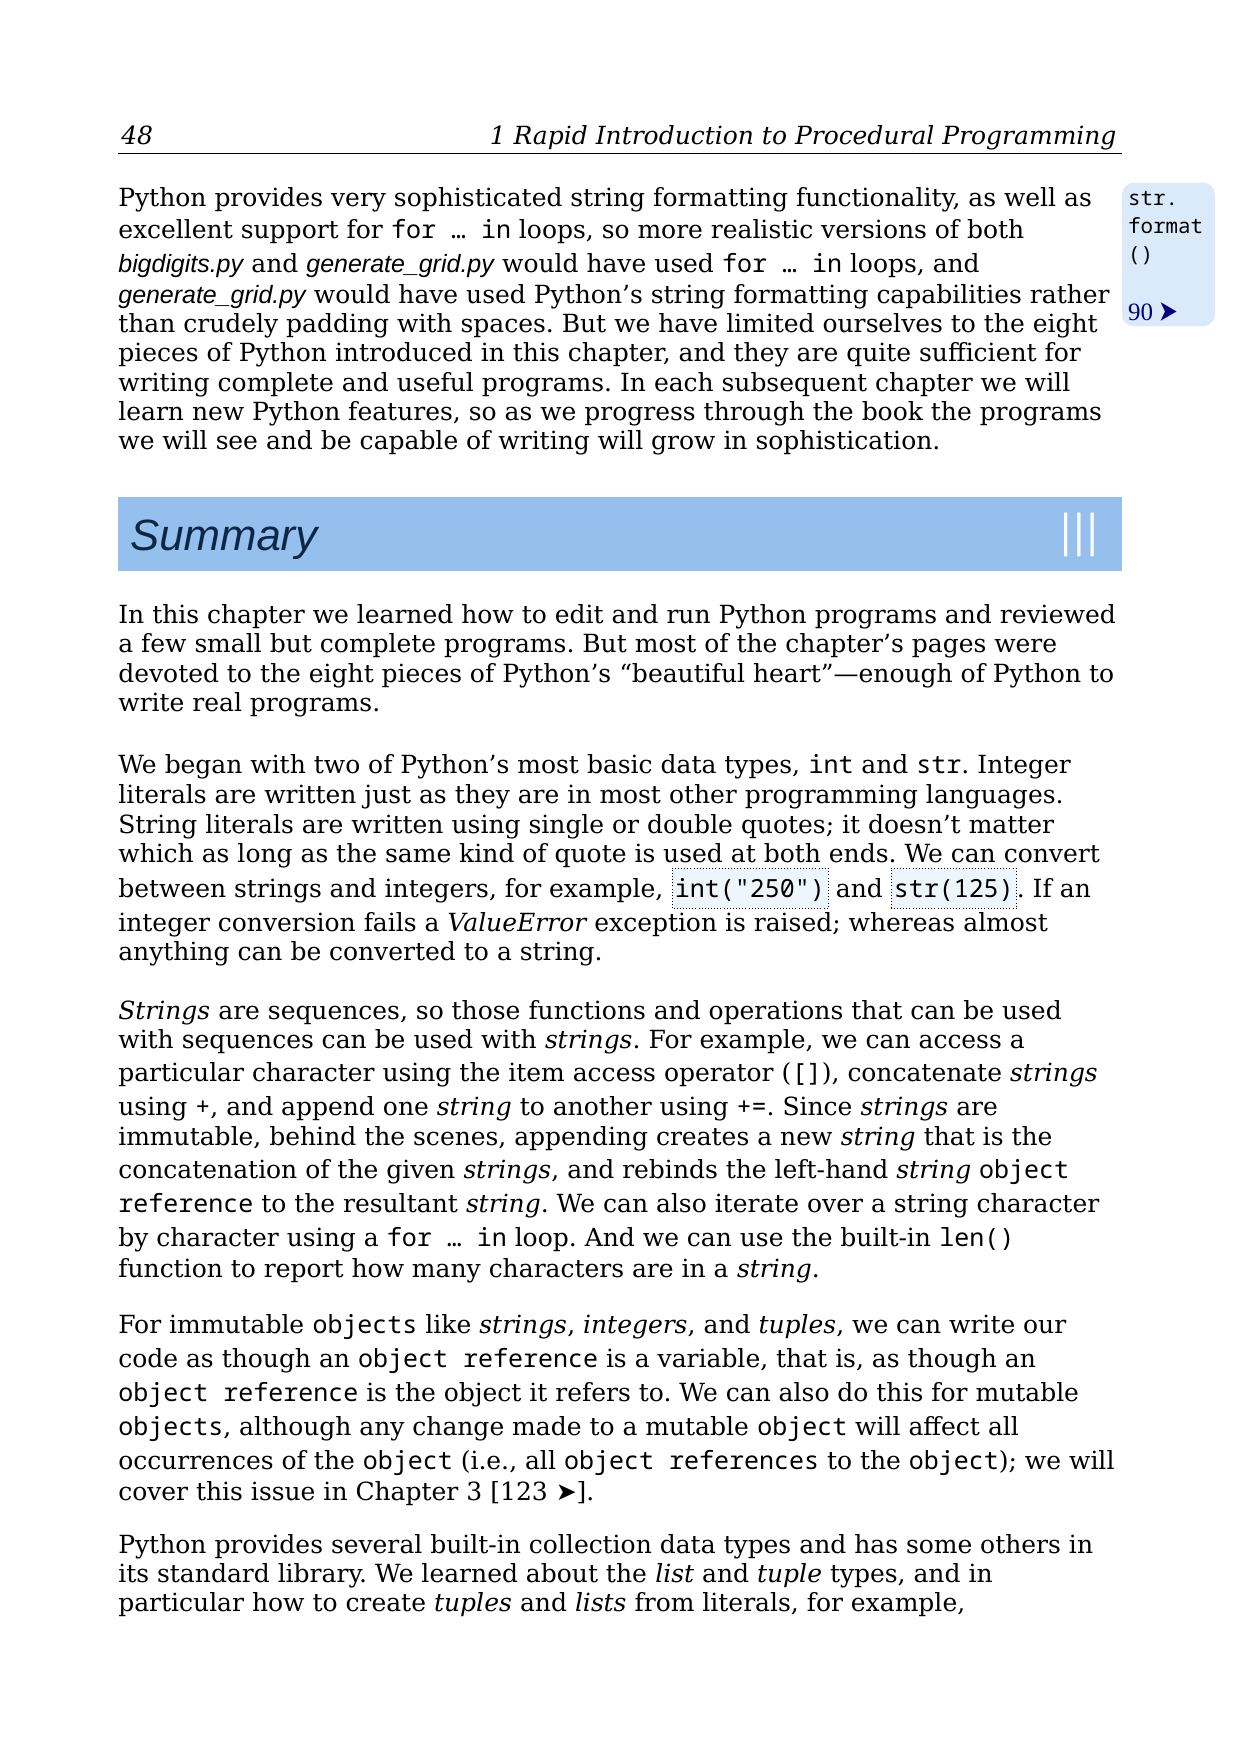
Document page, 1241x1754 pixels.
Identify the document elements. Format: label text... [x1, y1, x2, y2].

subtitle Summary [118, 497, 1122, 571]
text Python provides very sophisticated string formatting functionality, as well as excellent support for for … in loops, so more realistic versions of both bigdigits.py and generate_grid.py would have used for … in loops, and generate_grid.py would have used Python’s string formatting capabilities rather than crudely padding with spaces. But we have limited ourselves to the eight pieces of Python introduced in this chapter, and they are quite sufficient for writing complete and useful programs. In each subsequent chapter we will learn new Python features, so as we progress through the book the programs we will see and be capable of writing will grow in sophistication. [118, 183, 1122, 455]
text ||| [1039, 506, 1098, 557]
text For immutable objects like strings, integers, and tuples, we can write our code as though an object reference is a variable, that is, as though an object reference is the object it refers to. We can also do this for mutable objects, although any change made to a mutable object will affect all occurrences of the object (i.e., all object references to the object); we will cover this issue in Chapter 3 [123 ➤]. [118, 1307, 1122, 1506]
text Python provides several built-in collection data types and has some others in its standard library. We learned about the list and tuple types, and in particular how to create tuples and lists from literals, for example, [118, 1530, 1122, 1617]
text In this chapter we learned how to edit and run Python programs and reviewed a few small but complete programs. But most of the chapter’s pages were devoted to the eight pieces of Python’s “beautiful heart”—enough of Python to write real programs. [118, 600, 1122, 717]
text Strings are sequences, so those functions and operations that can be used with sequences can be used with strings. For example, we can access a particular character using the item access operator ([]), concatenate strings using +, and append one string to another using +=. Since strings are immutable, behind the scenes, appending creates a new string that is the concatenation of the given strings, and rebinds the left-hand string object reference to the resultant string. We can also iterate over a string character by character using a for … in loop. And we can use the built-in len() function to report how many characters are in a string. [118, 996, 1122, 1283]
text We began with two of Python’s most basic data types, int and str. Integer literals are written just as they are in most other programming languages. String literals are written using single or double quotes; it doesn’t matter which as long as the same kind of quote is used at both ends. We can convert between strings and integers, for example, int("250") and str(125). If an integer conversion fails a ValueError exception is raised; whereas almost anything can be converted to a string. [118, 747, 1122, 967]
